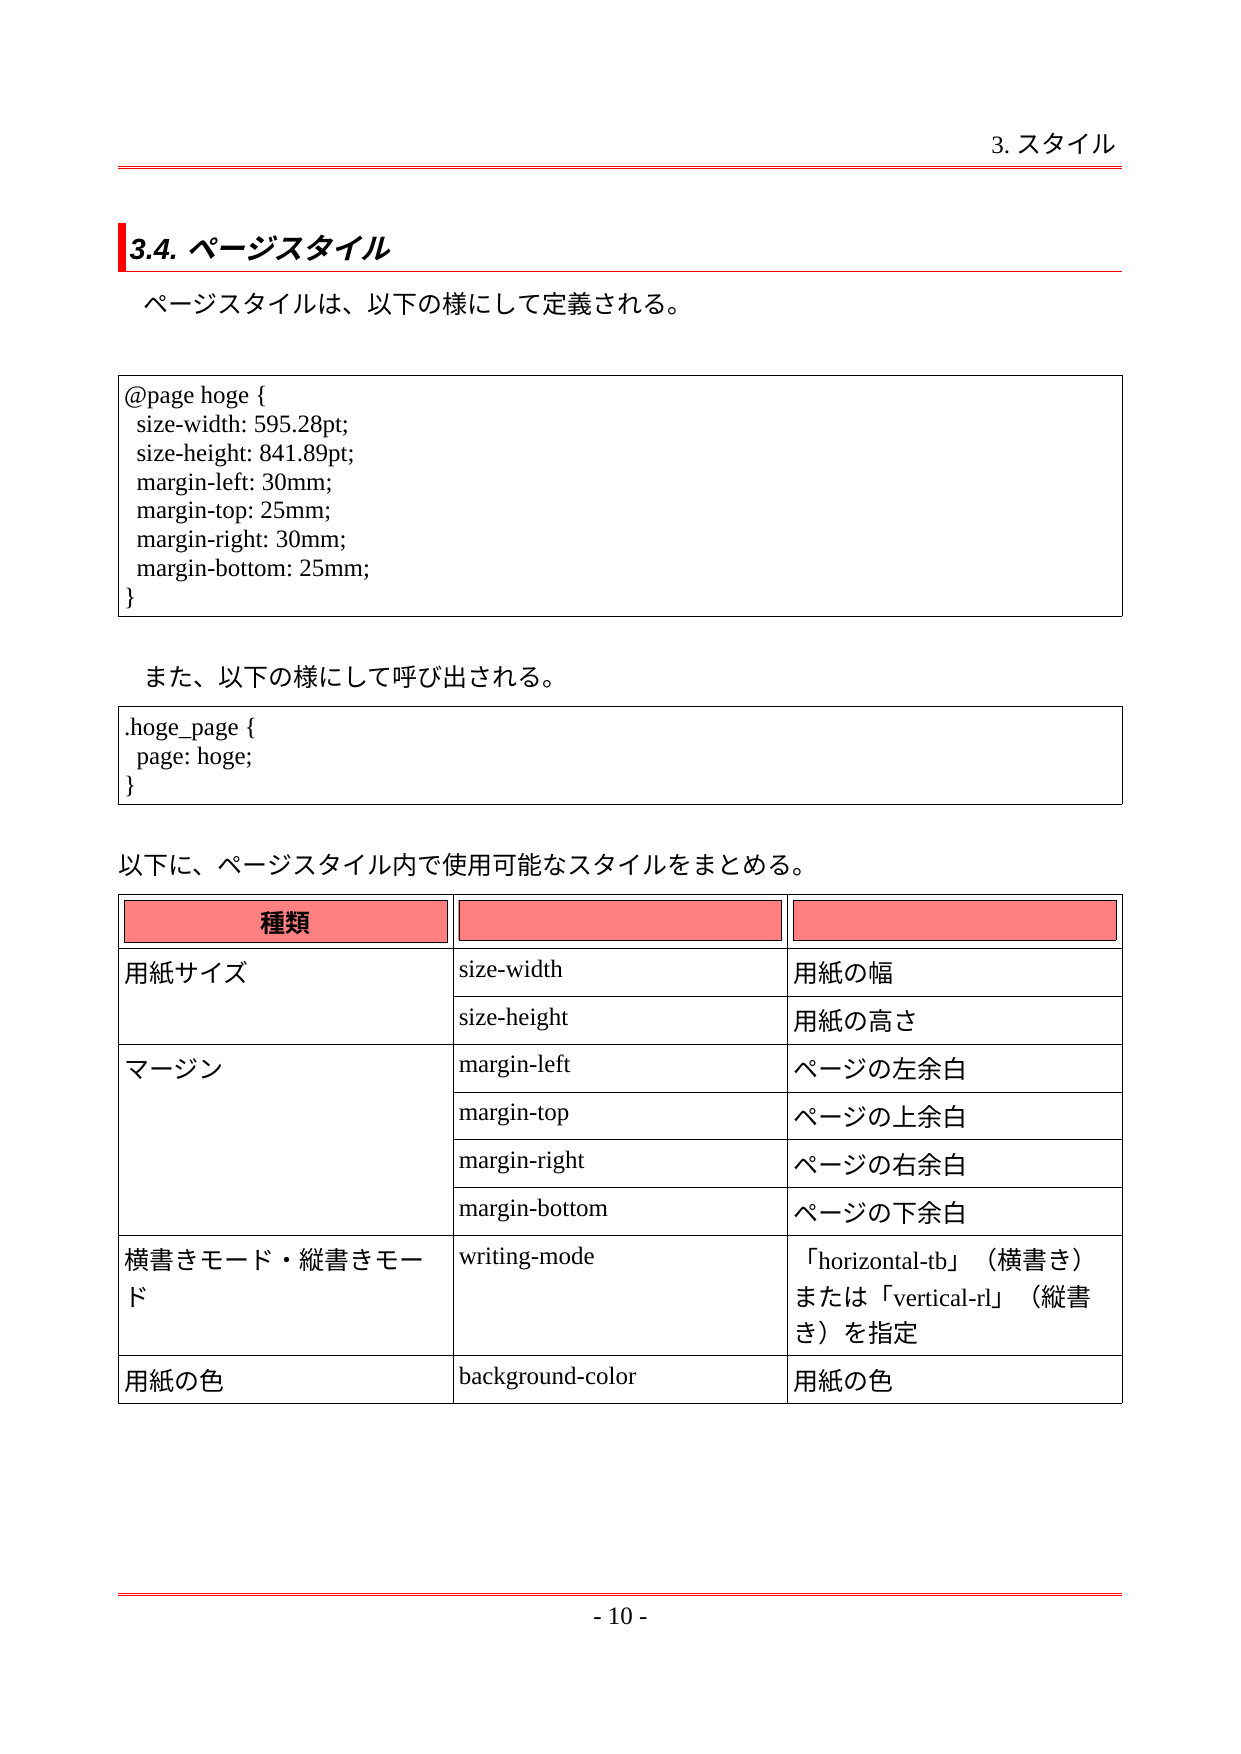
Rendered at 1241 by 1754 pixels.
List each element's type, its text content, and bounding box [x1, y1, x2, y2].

table_cell writing-mode [454, 1236, 787, 1355]
table_cell margin-right [454, 1140, 787, 1187]
table_cell 横書きモード・縦書きモード [119, 1236, 453, 1355]
table_cell ページの上余白 [788, 1093, 1122, 1139]
text ページスタイルは、以下の様にして定義される。 [118, 285, 1122, 321]
table_cell margin-left [454, 1045, 787, 1092]
table_header @page hoge { size-width: 595.28pt; size-height: 841.89pt; margin-left: 30mm; margin-top: 25mm; margin-right: 30mm; margin-bottom: 25mm; } [119, 376, 1122, 616]
table_cell ページの下余白 [788, 1188, 1122, 1235]
table_cell margin-bottom [454, 1188, 787, 1235]
table_cell 用紙の色 [788, 1356, 1122, 1403]
table_header [454, 895, 787, 948]
subtitle ページスタイル [126, 223, 1122, 271]
table_header [788, 895, 1122, 948]
table_cell 用紙の幅 [788, 949, 1122, 996]
table_cell ページの右余白 [788, 1140, 1122, 1187]
table_cell 用紙の高さ [788, 997, 1122, 1044]
table_cell 用紙の色 [119, 1356, 453, 1403]
text 以下に、ページスタイル内で使用可能なスタイルをまとめる。 [118, 846, 1122, 882]
table_cell size-width [454, 949, 787, 996]
table_cell margin-top [454, 1093, 787, 1139]
table_cell 用紙サイズ [119, 949, 453, 1044]
table_cell background-color [454, 1356, 787, 1403]
table_cell 「horizontal-tb」（横書き）または「vertical-rl」（縦書き）を指定 [788, 1236, 1122, 1355]
table_header 種類 [119, 895, 453, 948]
table_header .hoge_page { page: hoge; } [119, 707, 1122, 804]
table_cell ページの左余白 [788, 1045, 1122, 1092]
table_cell size-height [454, 997, 787, 1044]
text また、以下の様にして呼び出される。 [118, 658, 1122, 694]
table_cell マージン [119, 1045, 453, 1235]
